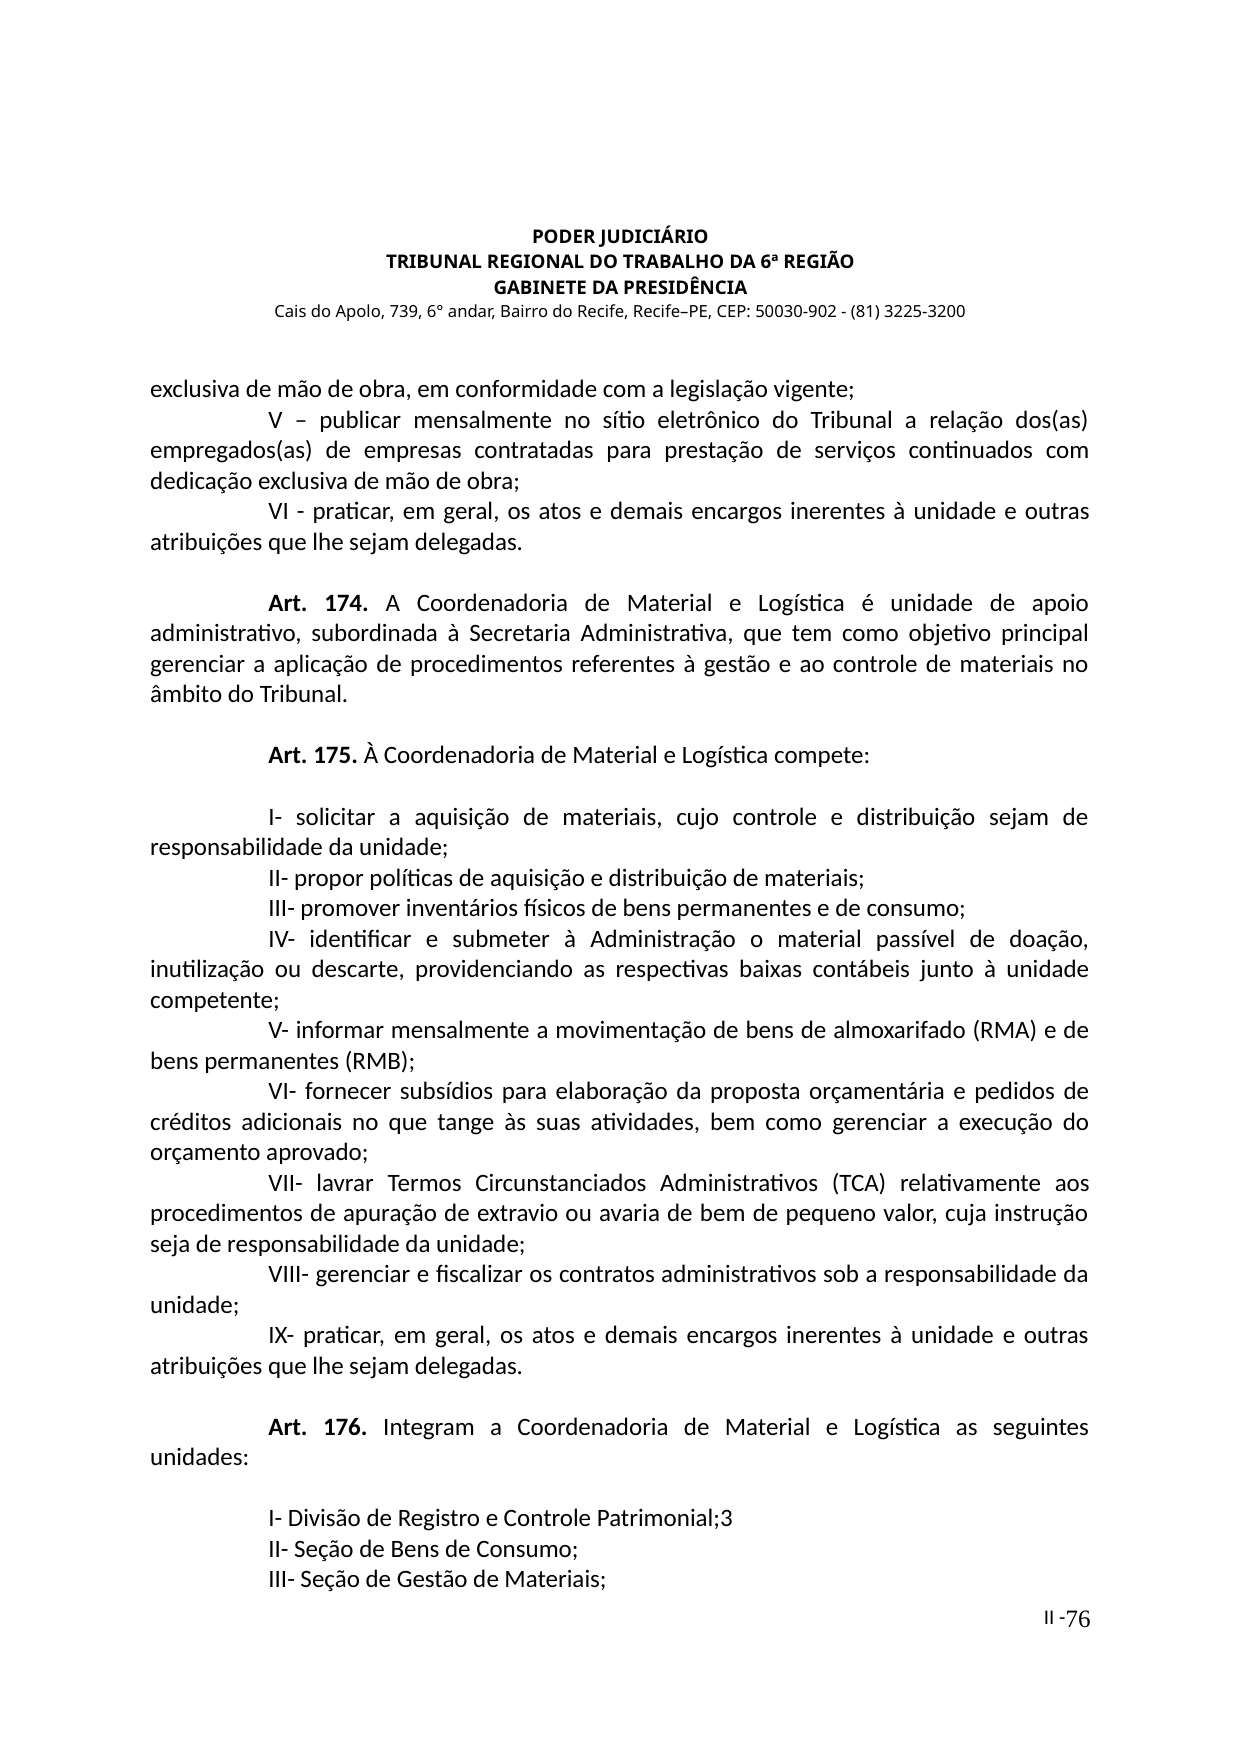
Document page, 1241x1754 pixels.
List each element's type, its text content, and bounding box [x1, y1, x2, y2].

text Art. 174. A Coordenadoria de Material e Logística é unidade de apoio administrativo, subordinada à Secretaria Administrativa, que tem como objetivo principal gerenciar a aplicação de procedimentos referentes à gestão e ao controle de materiais no âmbito do Tribunal. [150, 587, 1090, 709]
text IV- identificar e submeter à Administração o material passível de doação, inutilização ou descarte, providenciando as respectivas baixas contábeis junto à unidade competente; [150, 923, 1090, 1014]
text V- informar mensalmente a movimentação de bens de almoxarifado (RMA) e de bens permanentes (RMB); [150, 1014, 1090, 1075]
text Art. 175. À Coordenadoria de Material e Logística compete: [150, 739, 1090, 770]
text VI - praticar, em geral, os atos e demais encargos inerentes à unidade e outras atribuições que lhe sejam delegadas. [150, 495, 1090, 556]
picture [562, 98, 671, 210]
text Art. 176. Integram a Coordenadoria de Material e Logística as seguintes unidades: [150, 1411, 1090, 1472]
text III- promover inventários físicos de bens permanentes e de consumo; [150, 892, 1090, 923]
text exclusiva de mão de obra, em conformidade com a legislação vigente; [150, 373, 1090, 404]
text I- solicitar a aquisição de materiais, cujo controle e distribuição sejam de responsabilidade da unidade; [150, 801, 1090, 862]
text VIII- gerenciar e fiscalizar os contratos administrativos sob a responsabilidade da unidade; [150, 1258, 1090, 1319]
text IX- praticar, em geral, os atos e demais encargos inerentes à unidade e outras atribuições que lhe sejam delegadas. [150, 1319, 1090, 1381]
text II- Seção de Bens de Consumo; [150, 1533, 1090, 1564]
text V – publicar mensalmente no sítio eletrônico do Tribunal a relação dos(as) empregados(as) de empresas contratadas para prestação de serviços continuados com dedicação exclusiva de mão de obra; [150, 404, 1090, 495]
text III- Seção de Gestão de Materiais; [150, 1564, 1090, 1594]
picture [827, 98, 1036, 224]
text II- propor políticas de aquisição e distribuição de materiais; [150, 862, 1090, 892]
text VII- lavrar Termos Circunstanciados Administrativos (TCA) relativamente aos procedimentos de apuração de extravio ou avaria de bem de pequeno valor, cuja instrução seja de responsabilidade da unidade; [150, 1167, 1090, 1258]
text VI- fornecer subsídios para elaboração da proposta orçamentária e pedidos de créditos adicionais no que tange às suas atividades, bem como gerenciar a execução do orçamento aprovado; [150, 1075, 1090, 1167]
text I- Divisão de Registro e Controle Patrimonial;3 [150, 1503, 1090, 1533]
